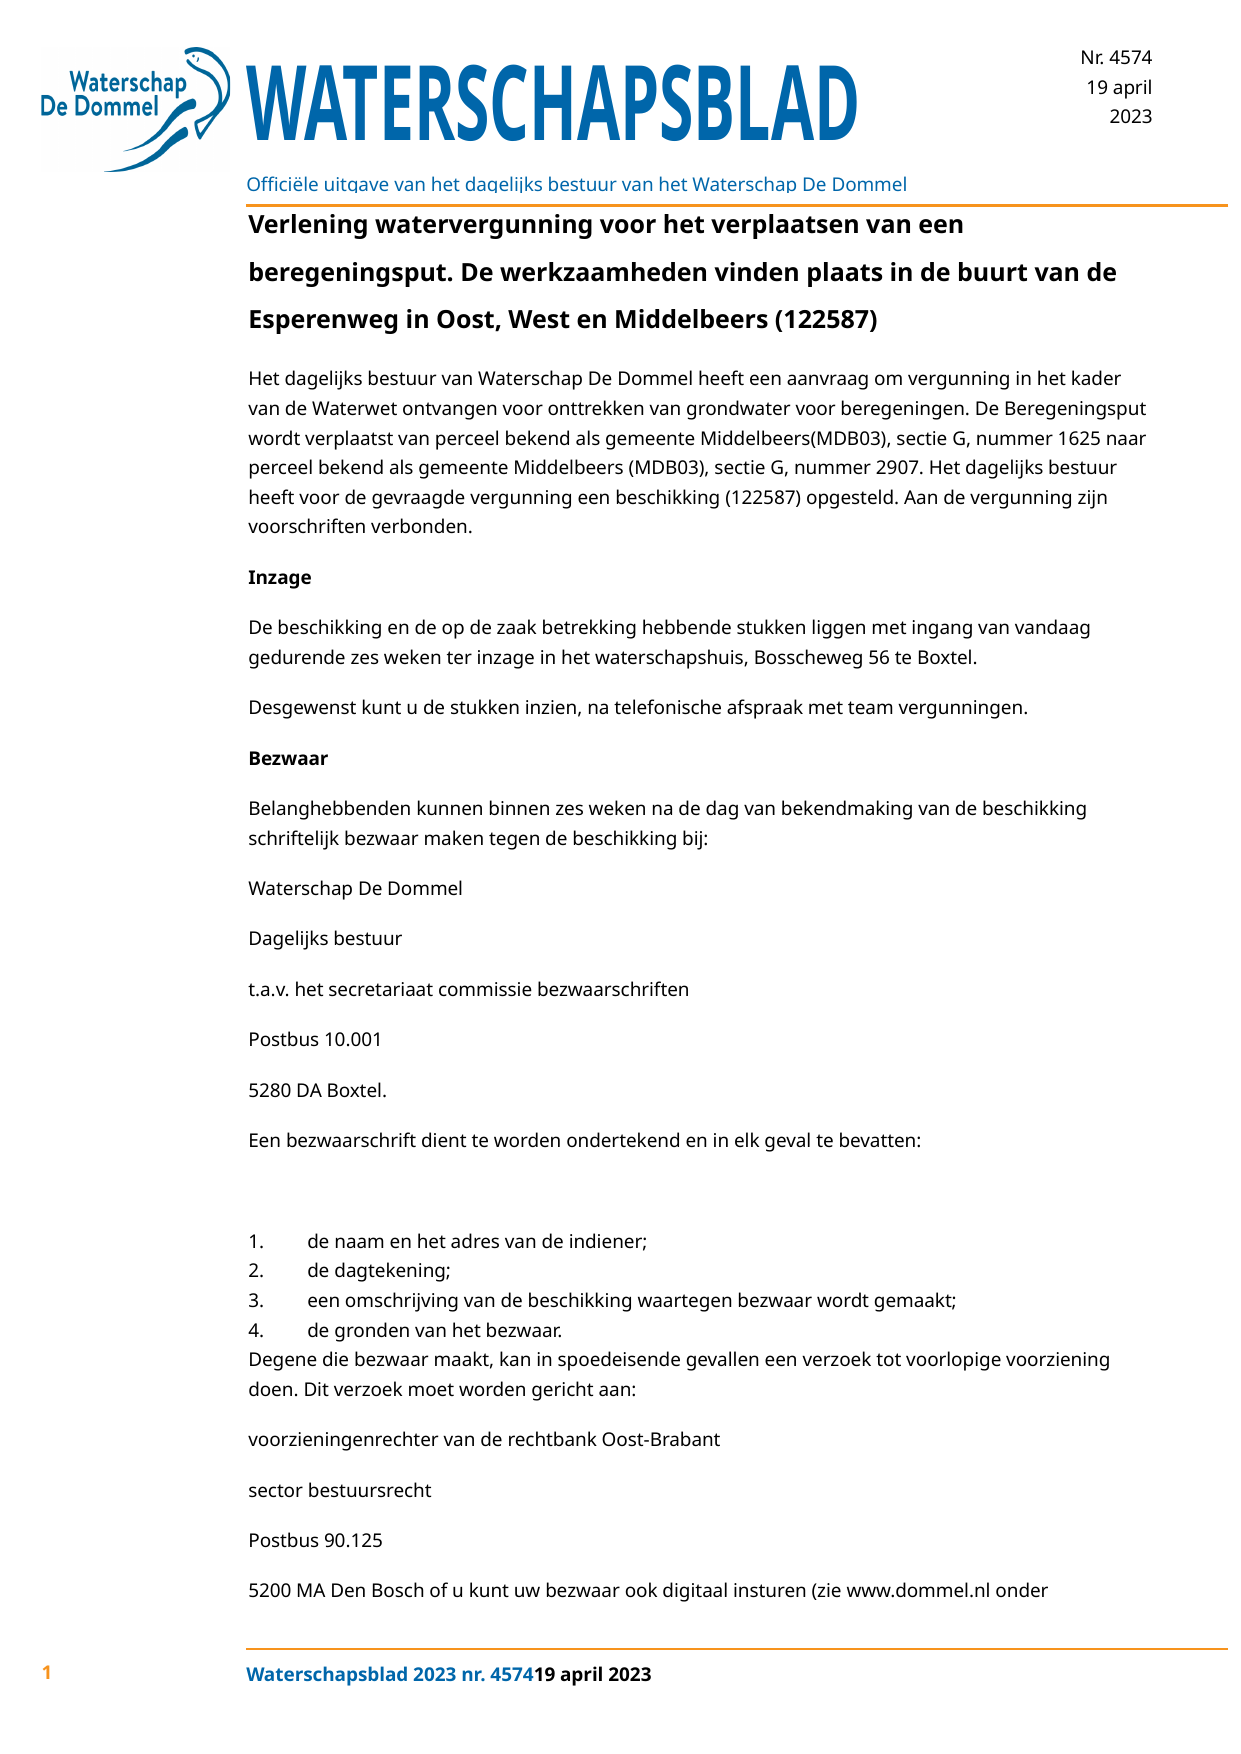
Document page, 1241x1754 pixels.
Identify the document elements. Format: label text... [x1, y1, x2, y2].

text Waterschap De Dommel [248, 875, 1152, 901]
text 5280 DA Boxtel. [248, 1077, 1152, 1102]
picture [204, 47, 231, 76]
list de naam en het adres van de indiener; [248, 1228, 1152, 1254]
picture [41, 47, 231, 172]
text Dagelijks bestuur [248, 926, 1152, 951]
text Inzage [248, 564, 1152, 589]
text Verlening watervergunning voor het verplaatsen van een beregeningsput. De werkzaamheden vinden plaats in de buurt van de Esperenweg in Oost, West en Middelbeers (122587) [248, 207, 1152, 336]
picture [198, 118, 210, 131]
text sector bestuursrecht [248, 1477, 1152, 1502]
text Een bezwaarschrift dient te worden ondertekend en in elk geval te bevatten: [248, 1127, 1152, 1153]
text 5200 MA Den Bosch of u kunt uw bezwaar ook digitaal insturen (zie www.dommel.nl onder [248, 1578, 1152, 1603]
picture [45, 99, 51, 111]
list de gronden van het bezwaar. [248, 1317, 1152, 1342]
text voorzieningenrechter van de rechtbank Oost-Brabant [248, 1426, 1152, 1452]
text Postbus 90.125 [248, 1527, 1152, 1553]
text Desgewenst kunt u de stukken inzien, na telefonische afspraak met team vergunningen. [248, 694, 1152, 720]
text Belanghebbenden kunnen binnen zes weken na de dag van bekendmaking van de beschikking schriftelijk bezwaar maken tegen de beschikking bij: [248, 795, 1152, 850]
text Degene die bezwaar maakt, kan in spoedeisende gevallen een verzoek tot voorlopige voorziening doen. Dit verzoek moet worden gericht aan: [248, 1346, 1152, 1402]
text Bezwaar [248, 745, 1152, 770]
text Postbus 10.001 [248, 1026, 1152, 1052]
text Het dagelijks bestuur van Waterschap De Dommel heeft een aanvraag om vergunning in het kader van de Waterwet ontvangen voor onttrekken van grondwater voor beregeningen. De Beregeningsput wordt verplaatst van perceel bekend als gemeente Middelbeers(MDB03), sectie G, nummer 1625 naar perceel bekend als gemeente Middelbeers (MDB03), sectie G, nummer 2907. Het dagelijks bestuur heeft voor de gevraagde vergunning een beschikking (122587) opgesteld. Aan de vergunning zijn voorschriften verbonden. [248, 366, 1152, 539]
text t.a.v. het secretariaat commissie bezwaarschriften [248, 976, 1152, 1002]
text De beschikking en de op de zaak betrekking hebbende stukken liggen met ingang van vandaag gedurende zes weken ter inzage in het waterschapshuis, Bosscheweg 56 te Boxtel. [248, 614, 1152, 669]
list een omschrijving van de beschikking waartegen bezwaar wordt gemaakt; [248, 1287, 1152, 1313]
list de dagtekening; [248, 1258, 1152, 1283]
